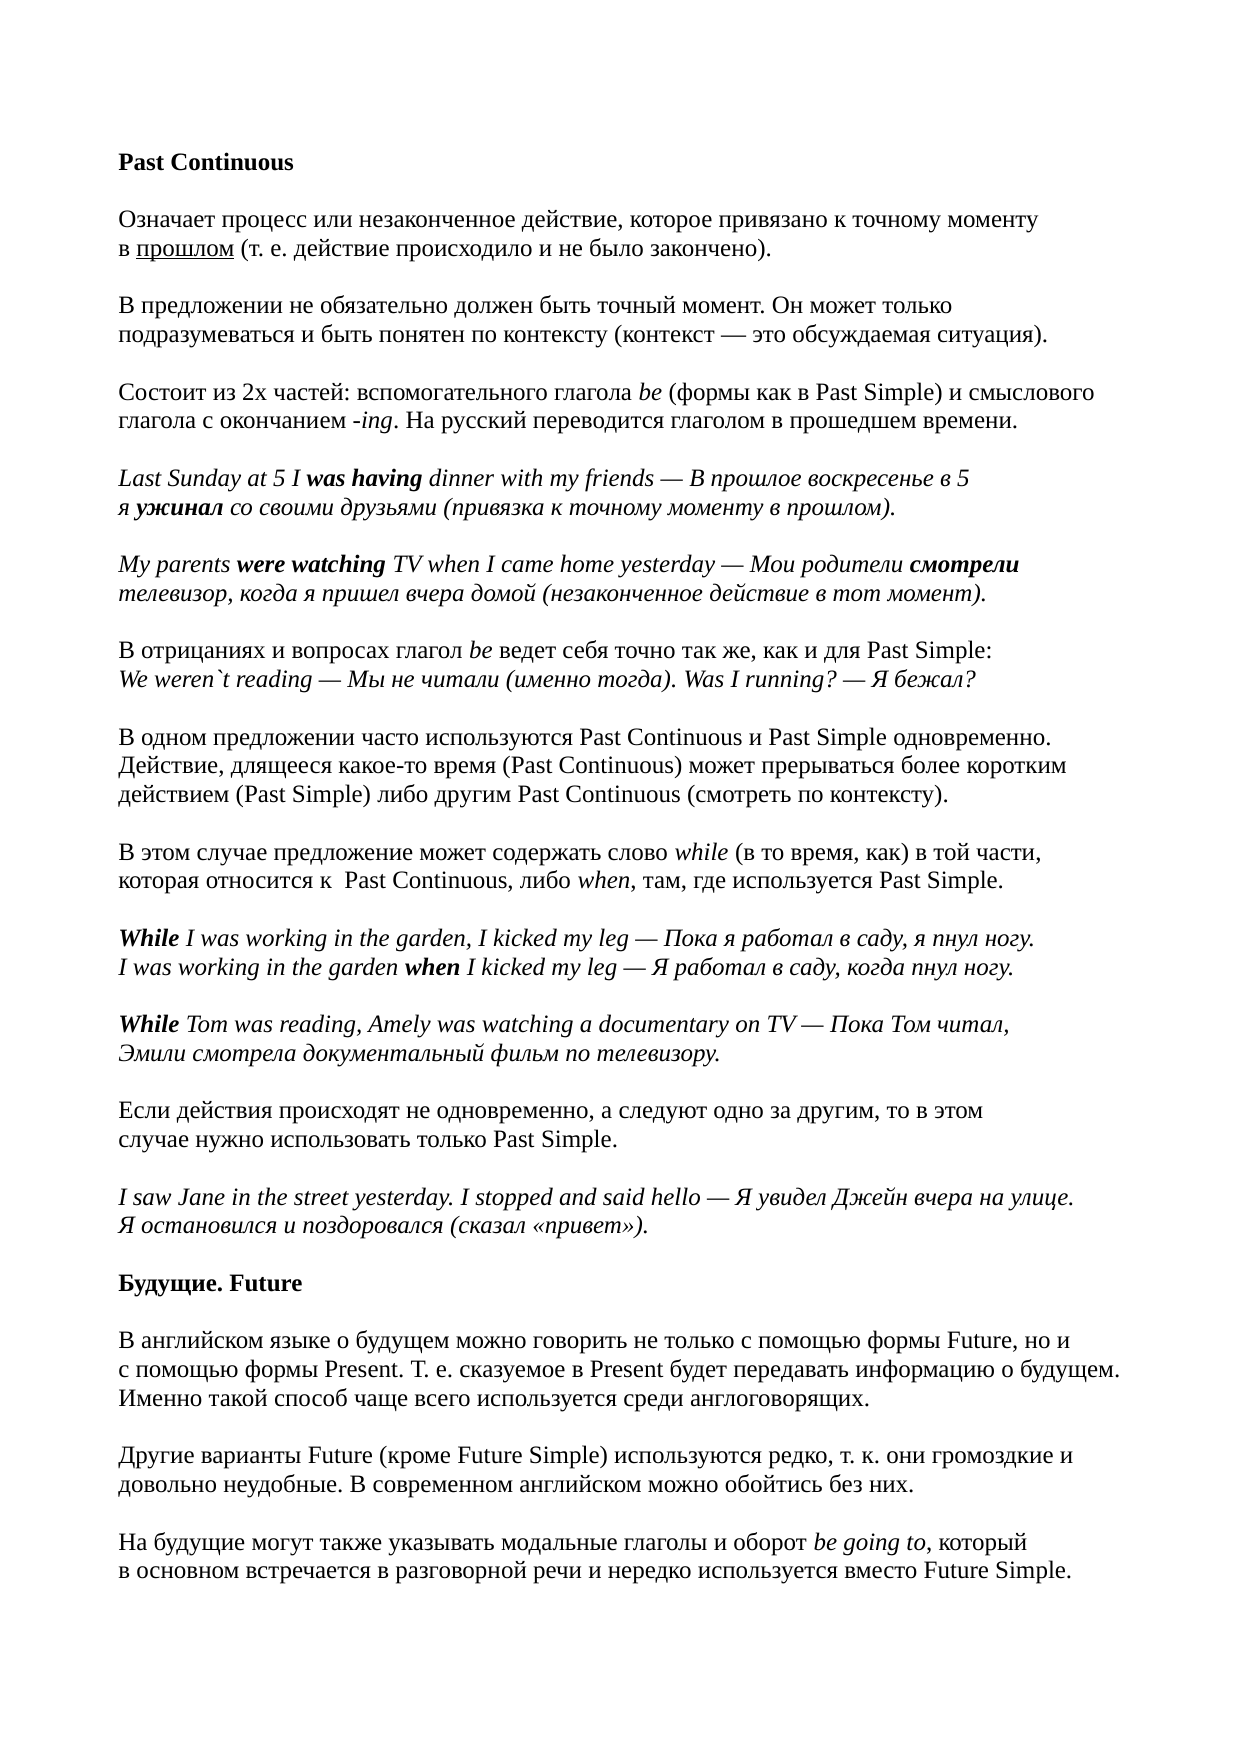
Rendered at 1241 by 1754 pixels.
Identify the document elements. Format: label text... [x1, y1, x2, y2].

text в основном встречается в разговорной речи и нередко используется вместо Future Simple. [118, 1556, 1122, 1584]
text Я остановился и поздоровался (сказал «привет»). [118, 1211, 1122, 1239]
text Будущие. Future [118, 1268, 1122, 1297]
text В этом случае предложение может содержать слово while (в то время, как) в той части, которая относится к Past Continuous, либо when, там, где используется Past Simple. [118, 837, 1122, 894]
text В предложении не обязательно должен быть точный момент. Он может только подразумеваться и быть понятен по контексту (контекст — это обсуждаемая ситуация). [118, 291, 1122, 348]
text Означает процесс или незаконченное действие, которое привязано к точному моменту [118, 204, 1122, 233]
text Другие варианты Future (кроме Future Simple) используются редко, т. к. они громоздкие и довольно неудобные. В современном английском можно обойтись без них. [118, 1441, 1122, 1498]
text While Tom was reading, Amely was watching a documentary on TV — Пока Том читал, [118, 1009, 1122, 1038]
text I saw Jane in the street yesterday. I stopped and said hello — Я увидел Джейн вчера на улице. [118, 1182, 1122, 1211]
text Действие, длящееся какое-то время (Past Continuous) может прерываться более коротким действием (Past Simple) либо другим Past Continuous (смотреть по контексту). [118, 751, 1122, 808]
text В английском языке о будущем можно говорить не только с помощью формы Future, но и [118, 1326, 1122, 1354]
text Last Sunday at 5 I was having dinner with my friends — В прошлое воскресенье в 5 [118, 463, 1122, 492]
text я ужинал со своими друзьями (привязка к точному моменту в прошлом). [118, 492, 1122, 521]
text Состоит из 2х частей: вспомогательного глагола be (формы как в Past Simple) и смыслового глагола с окончанием -ing. На русский переводится глаголом в прошедшем времени. [118, 377, 1122, 434]
text В отрицаниях и вопросах глагол be ведет себя точно так же, как и для Past Simple: [118, 636, 1122, 664]
text с помощью формы Present. Т. е. сказуемое в Present будет передавать информацию о будущем. Именно такой способ чаще всего используется среди англоговорящих. [118, 1354, 1122, 1412]
text We weren`t reading — Мы не читали (именно тогда). Was I running? — Я бежал? [118, 664, 1122, 693]
text While I was working in the garden, I kicked my leg — Пока я работал в саду, я пнул ногу. [118, 923, 1122, 952]
text На будущие могут также указывать модальные глаголы и оборот be going to, который [118, 1527, 1122, 1556]
text в прошлом (т. е. действие происходило и не было закончено). [118, 233, 1122, 262]
text Past Continuous [118, 147, 1122, 176]
text I was working in the garden when I kicked my leg — Я работал в саду, когда пнул ногу. [118, 952, 1122, 981]
text В одном предложении часто используются Past Continuous и Past Simple одновременно. [118, 722, 1122, 751]
text Если действия происходят не одновременно, а следуют одно за другим, то в этом [118, 1096, 1122, 1124]
text My parents were watching TV when I came home yesterday — Мои родители смотрели телевизор, когда я пришел вчера домой (незаконченное действие в тот момент). [118, 549, 1122, 607]
text случае нужно использовать только Past Simple. [118, 1124, 1122, 1153]
text Эмили смотрела документальный фильм по телевизору. [118, 1038, 1122, 1067]
